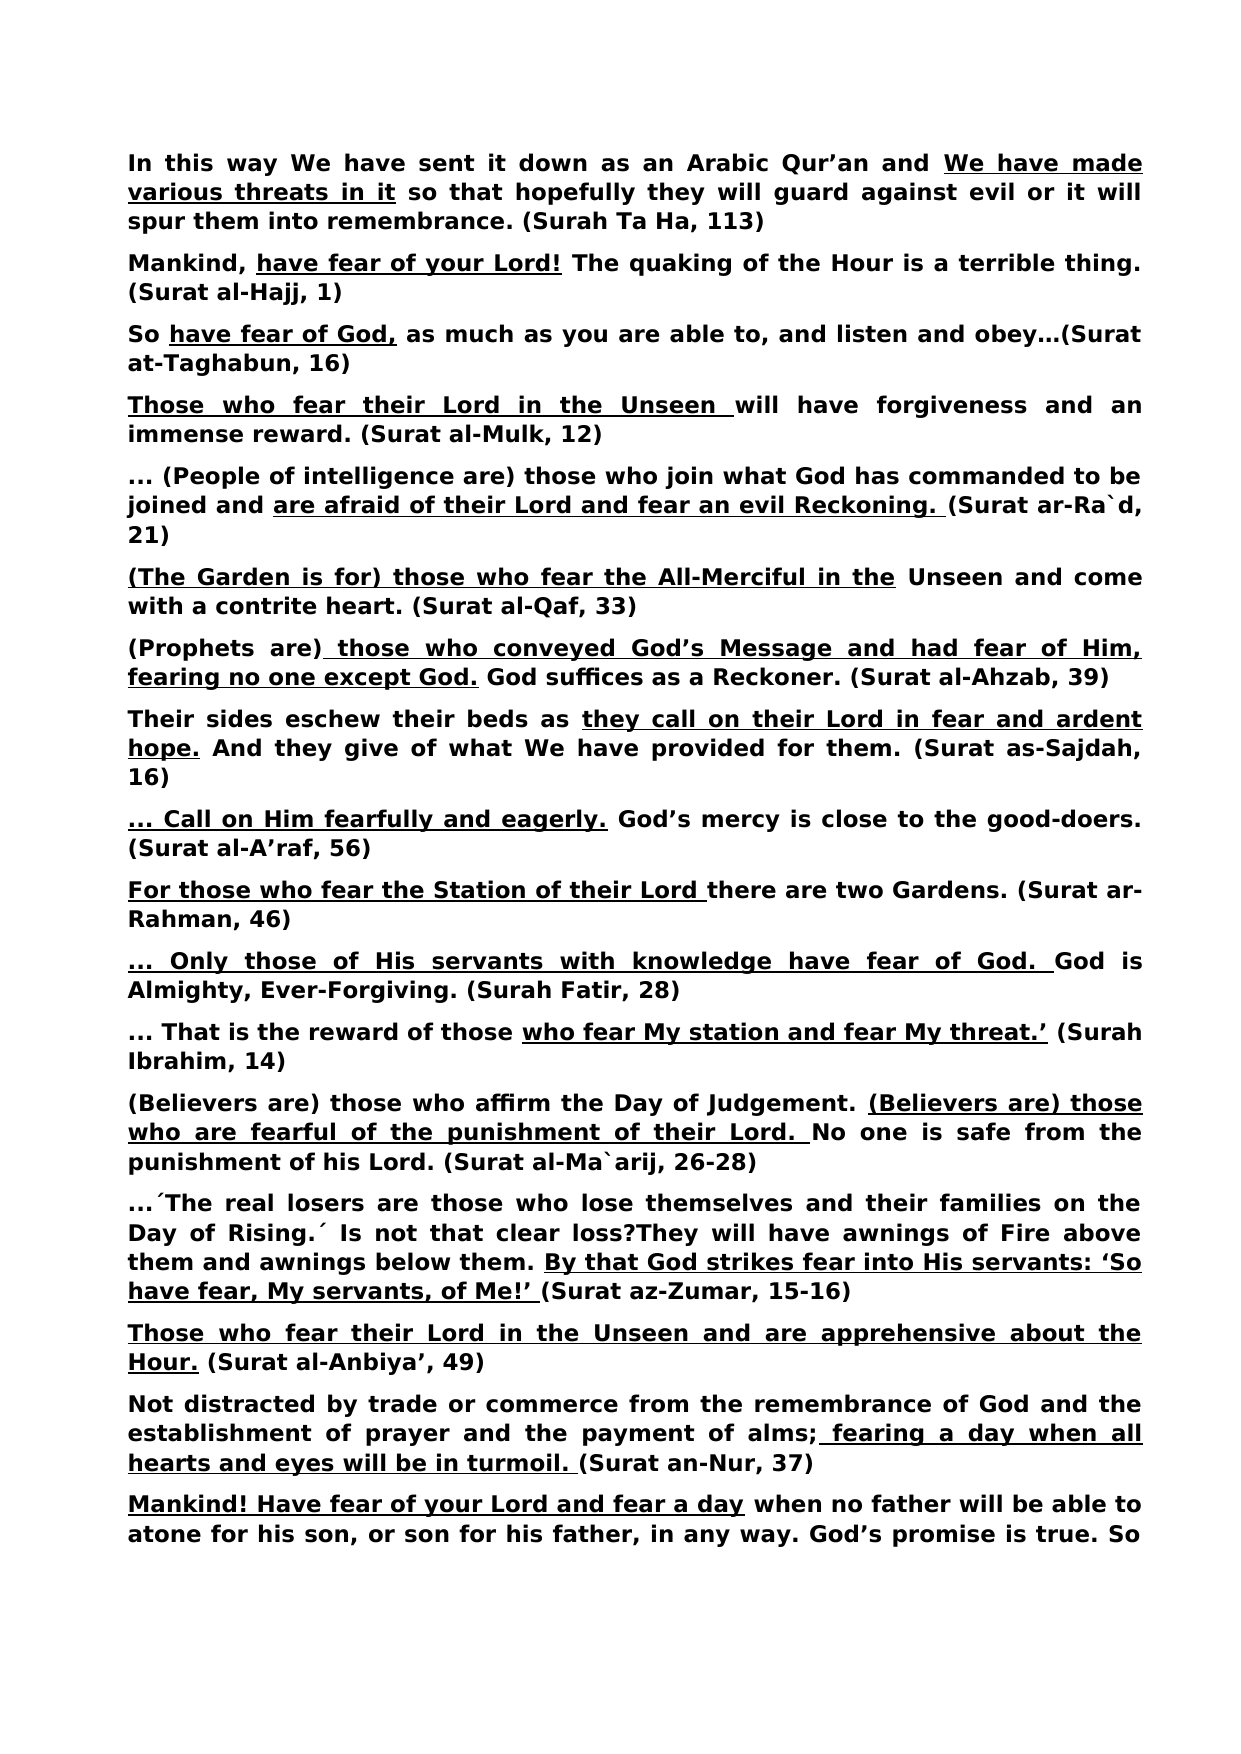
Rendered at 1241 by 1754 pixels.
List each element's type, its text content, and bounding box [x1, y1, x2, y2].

text (The Garden is for) those who fear the All-Merciful in the Unseen and come with a contrite heart. (Surat al-Qaf, 33) [127, 564, 1143, 620]
text ...´The real losers are those who lose themselves and their families on the Day of Rising.´ Is not that clear loss?They will have awnings of Fire above them and awnings below them. By that God strikes fear into His servants: ‘So have fear, My servants, of Me!’ (Surat az-Zumar, 15-16) [127, 1191, 1143, 1305]
text Mankind, have fear of your Lord! The quaking of the Hour is a terrible thing. (Surat al-Hajj, 1) [127, 250, 1143, 306]
text In this way We have sent it down as an Arabic Qur’an and We have made various threats in it so that hopefully they will guard against evil or it will spur them into remembrance. (Surah Ta Ha, 113) [127, 150, 1143, 235]
text (Believers are) those who affirm the Day of Judgement. (Believers are) those who are fearful of the punishment of their Lord. No one is safe from the punishment of his Lord. (Surat al-Ma`arij, 26-28) [127, 1090, 1143, 1176]
text ... Only those of His servants with knowledge have fear of God. God is Almighty, Ever-Forgiving. (Surah Fatir, 28) [127, 948, 1143, 1004]
text Not distracted by trade or commerce from the remembrance of God and the establishment of prayer and the payment of alms; fearing a day when all hearts and eyes will be in turmoil. (Surat an-Nur, 37) [127, 1391, 1143, 1476]
text ... (People of intelligence are) those who join what God has commanded to be joined and are afraid of their Lord and fear an evil Reckoning. (Surat ar-Ra`d, 21) [127, 463, 1143, 549]
text So have fear of God, as much as you are able to, and listen and obey…(Surat at-Taghabun, 16) [127, 321, 1143, 377]
text ... Call on Him fearfully and eagerly. God’s mercy is close to the good-doers. (Surat al-A’raf, 56) [127, 806, 1143, 862]
text Mankind! Have fear of your Lord and fear a day when no father will be able to atone for his son, or son for his father, in any way. God’s promise is true. So [127, 1492, 1143, 1547]
text ... That is the reward of those who fear My station and fear My threat.’ (Surah Ibrahim, 14) [127, 1019, 1143, 1075]
text (Prophets are) those who conveyed God’s Message and had fear of Him, fearing no one except God. God suffices as a Reckoner. (Surat al-Ahzab, 39) [127, 635, 1143, 691]
text For those who fear the Station of their Lord there are two Gardens. (Surat ar-Rahman, 46) [127, 877, 1143, 933]
text Their sides eschew their beds as they call on their Lord in fear and ardent hope. And they give of what We have provided for them. (Surat as-Sajdah, 16) [127, 706, 1143, 791]
text Those who fear their Lord in the Unseen and are apprehensive about the Hour. (Surat al-Anbiya’, 49) [127, 1320, 1143, 1376]
text Those who fear their Lord in the Unseen will have forgiveness and an immense reward. (Surat al-Mulk, 12) [127, 392, 1143, 448]
